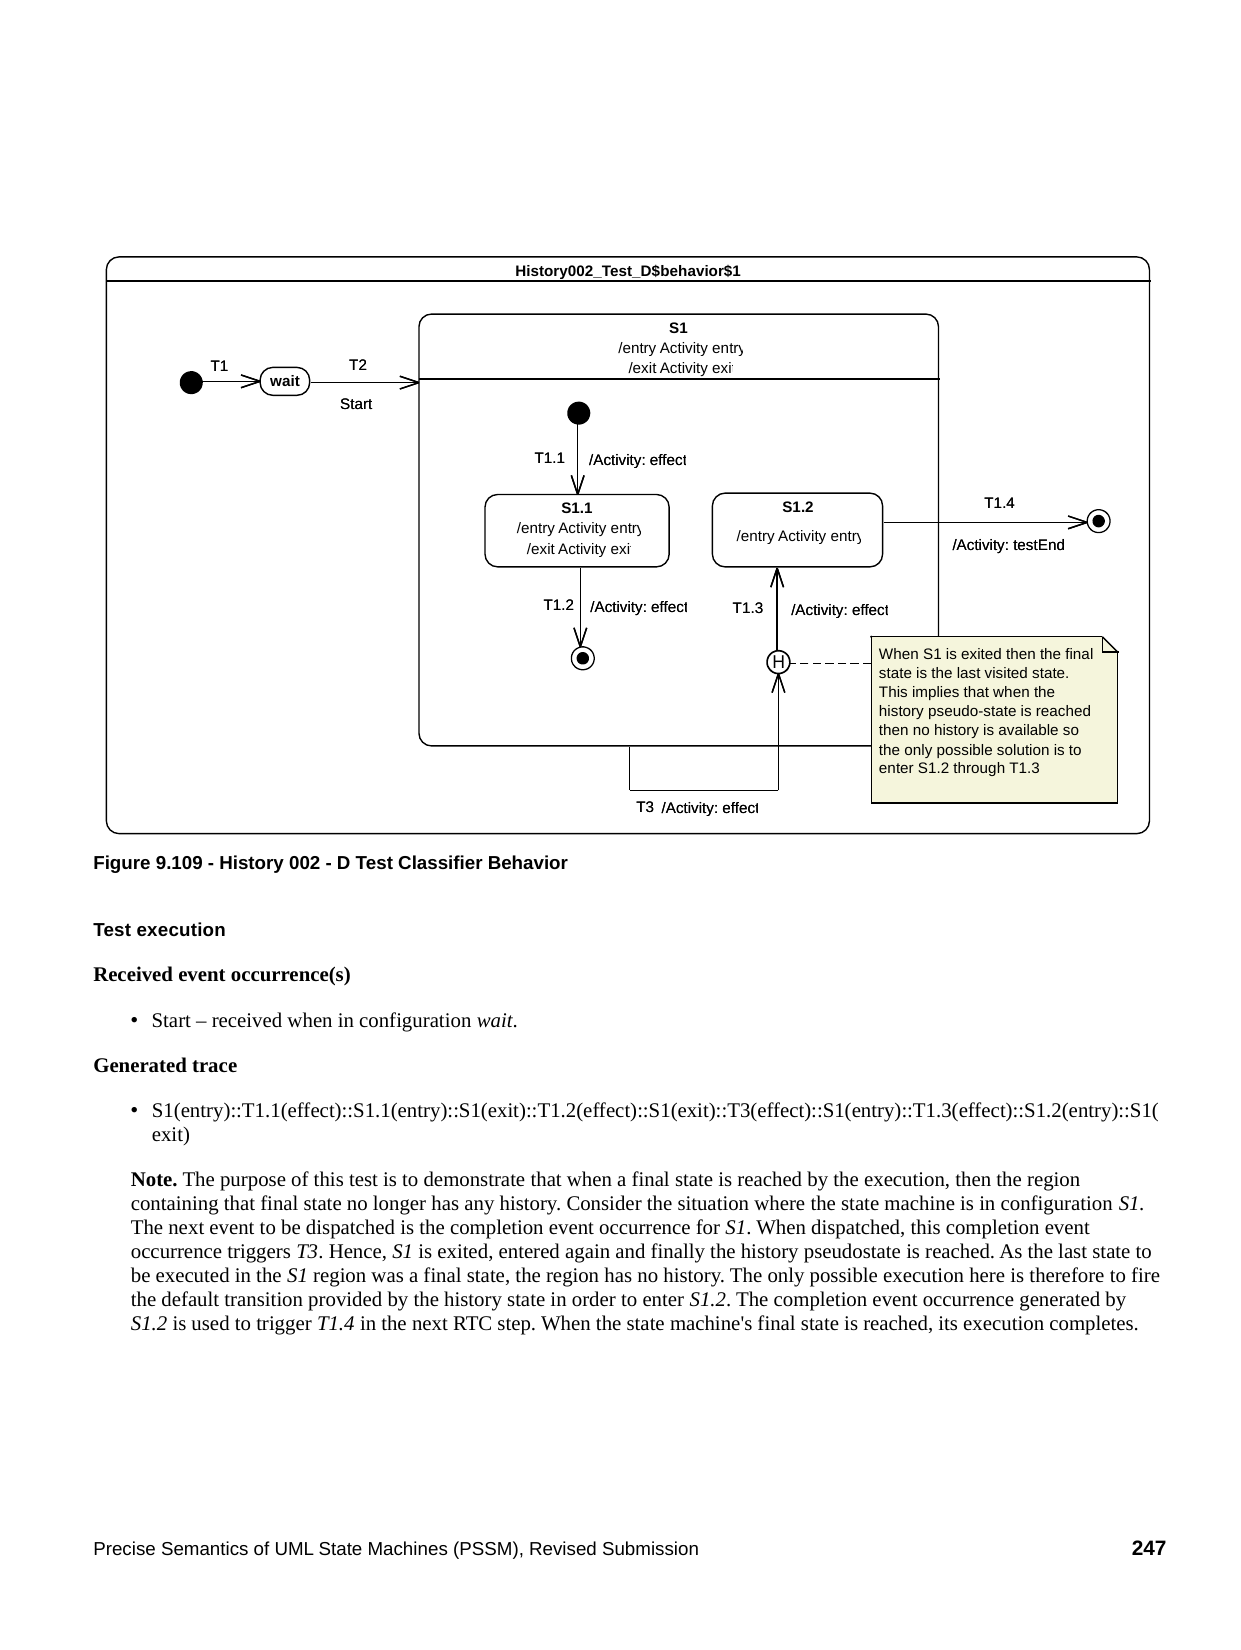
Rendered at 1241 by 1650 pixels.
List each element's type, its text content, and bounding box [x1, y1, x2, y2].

list Start – received when in configuration wait. [131, 1007, 1164, 1032]
text Figure 9.109 - History 002 - D Test Classifier Behavior [93, 243, 1164, 873]
list S1(entry)::T1.1(effect)::S1.1(entry)::S1(exit)::T1.2(effect)::S1(exit)::T3(effect)::S1(entry)::T1.3(effect)::S1.2(entry)::S1(exit) [131, 1098, 1164, 1146]
text Note. The purpose of this test is to demonstrate that when a final state is reached by the execution, then the region containing that final state no longer has any history. Consider the situation where the state machine is in configuration S1. The next event to be dispatched is the completion event occurrence for S1. When dispatched, this completion event occurrence triggers T3. Hence, S1 is exited, entered again and finally the history pseudostate is reached. As the last state to be executed in the S1 region was a final state, the region has no history. The only possible execution here is therefore to fire the default transition provided by the history state in order to enter S1.2. The completion event occurrence generated by S1.2 is used to trigger T1.4 in the next RTC step. When the state machine's final state is reached, its execution completes. [131, 1167, 1164, 1335]
subtitle Test execution [93, 919, 1164, 940]
text Received event occurrence(s) [93, 961, 1164, 986]
text Generated trace [93, 1053, 1164, 1077]
